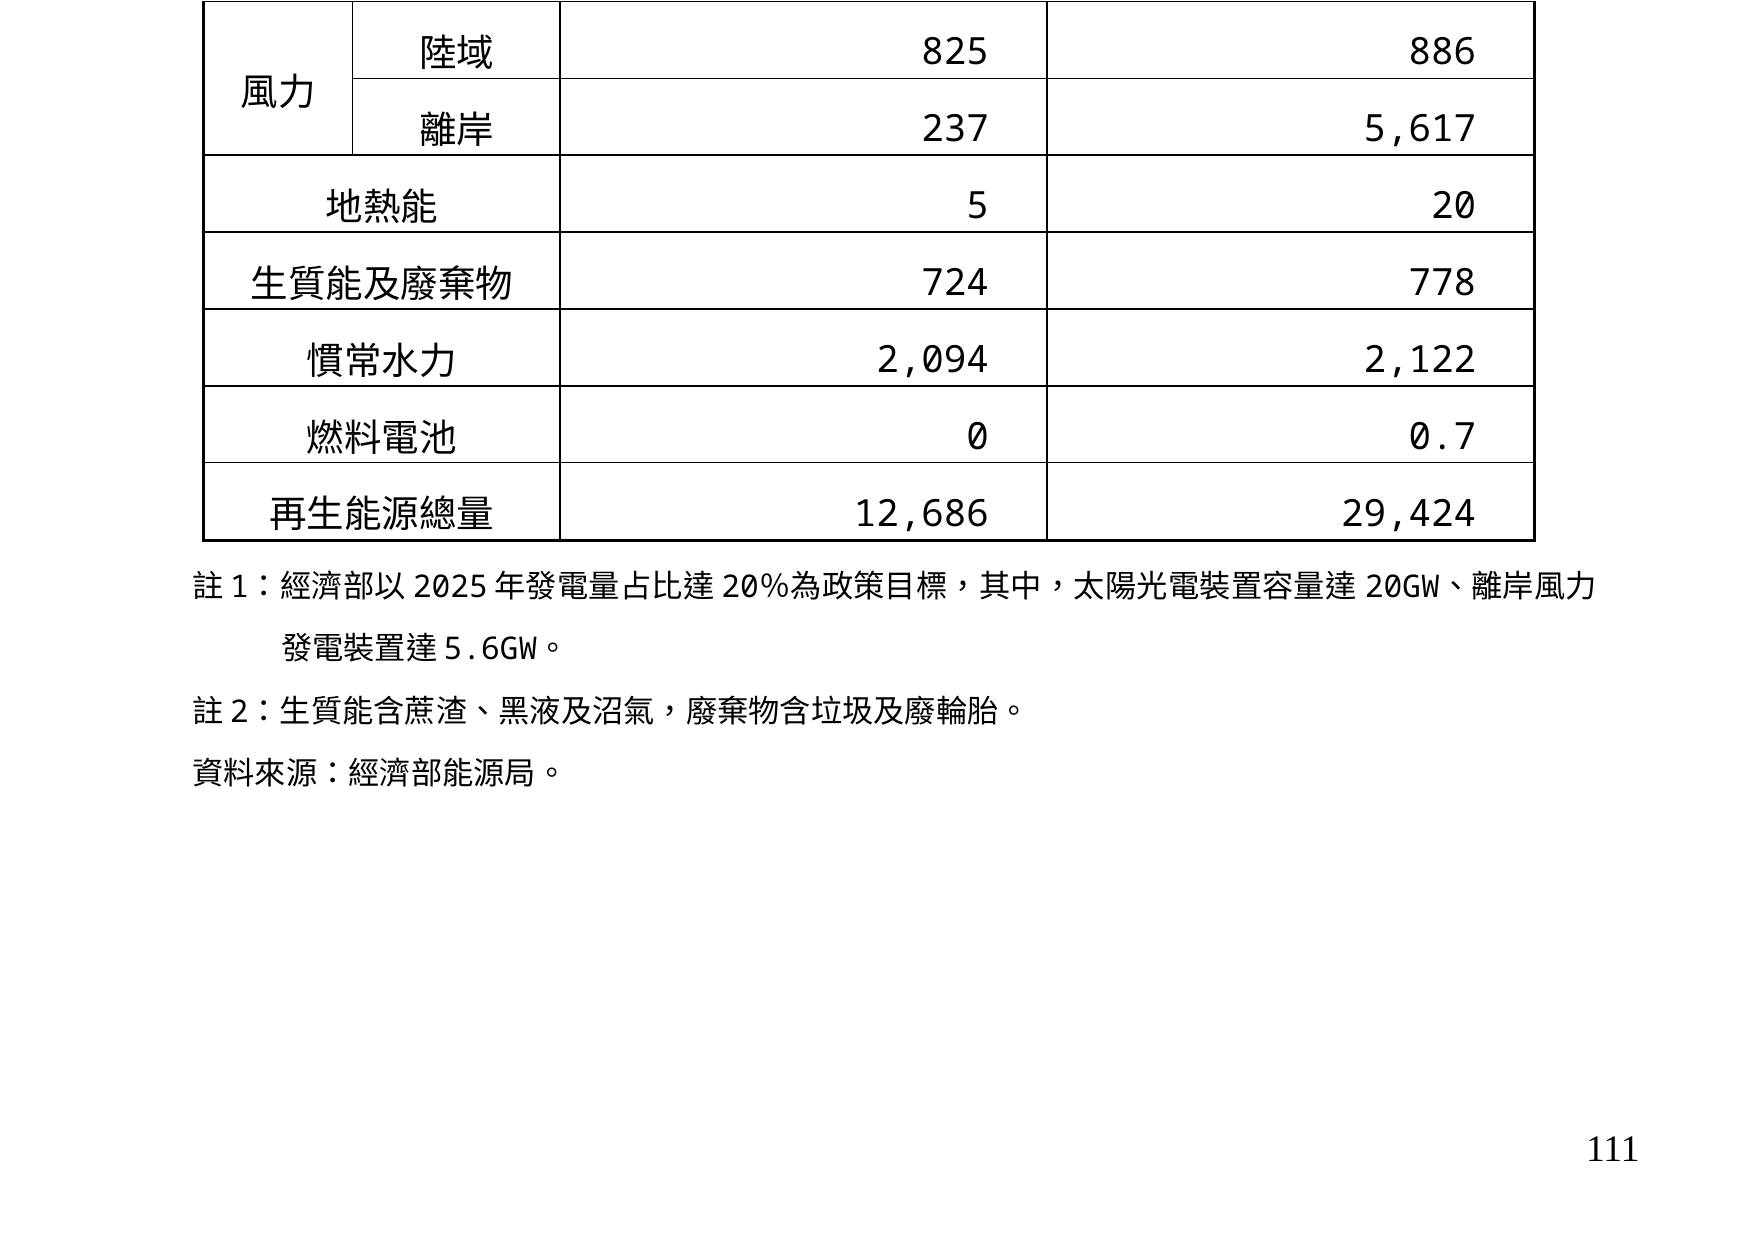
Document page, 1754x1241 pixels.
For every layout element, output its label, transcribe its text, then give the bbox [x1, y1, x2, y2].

table_cell 20 [1048, 156, 1533, 231]
table_cell 0 [561, 387, 1046, 462]
table_cell 燃料電池 [205, 387, 559, 462]
table_cell 生質能及廢棄物 [205, 233, 559, 308]
table_cell 12,686 [561, 463, 1046, 539]
table_cell 5,617 [1048, 79, 1533, 154]
table_cell 慣常水力 [205, 310, 559, 385]
table_cell 0.7 [1048, 387, 1533, 462]
table_cell 825 [561, 2, 1046, 77]
table_cell 2,094 [561, 310, 1046, 385]
table_cell 風力 [205, 2, 352, 154]
table_cell 724 [561, 233, 1046, 308]
table_cell 778 [1048, 233, 1533, 308]
table_cell 886 [1048, 2, 1533, 77]
table_cell 237 [561, 79, 1046, 154]
table_cell 陸域 [353, 2, 559, 77]
text 註1：經濟部以2025年發電量占比達20％為政策目標，其中，太陽光電裝置容量達20GW、離岸風力發電裝置達5.6GW。 [192, 542, 1598, 667]
text 資料來源：經濟部能源局。 [192, 729, 1598, 792]
table_cell 地熱能 [205, 156, 559, 231]
table_cell 再生能源總量 [205, 463, 559, 539]
table_cell 29,424 [1048, 463, 1533, 539]
table_cell 5 [561, 156, 1046, 231]
table_cell 2,122 [1048, 310, 1533, 385]
text 註2：生質能含蔗渣、黑液及沼氣，廢棄物含垃圾及廢輪胎。 [192, 667, 1598, 729]
table_cell 離岸 [353, 79, 559, 154]
